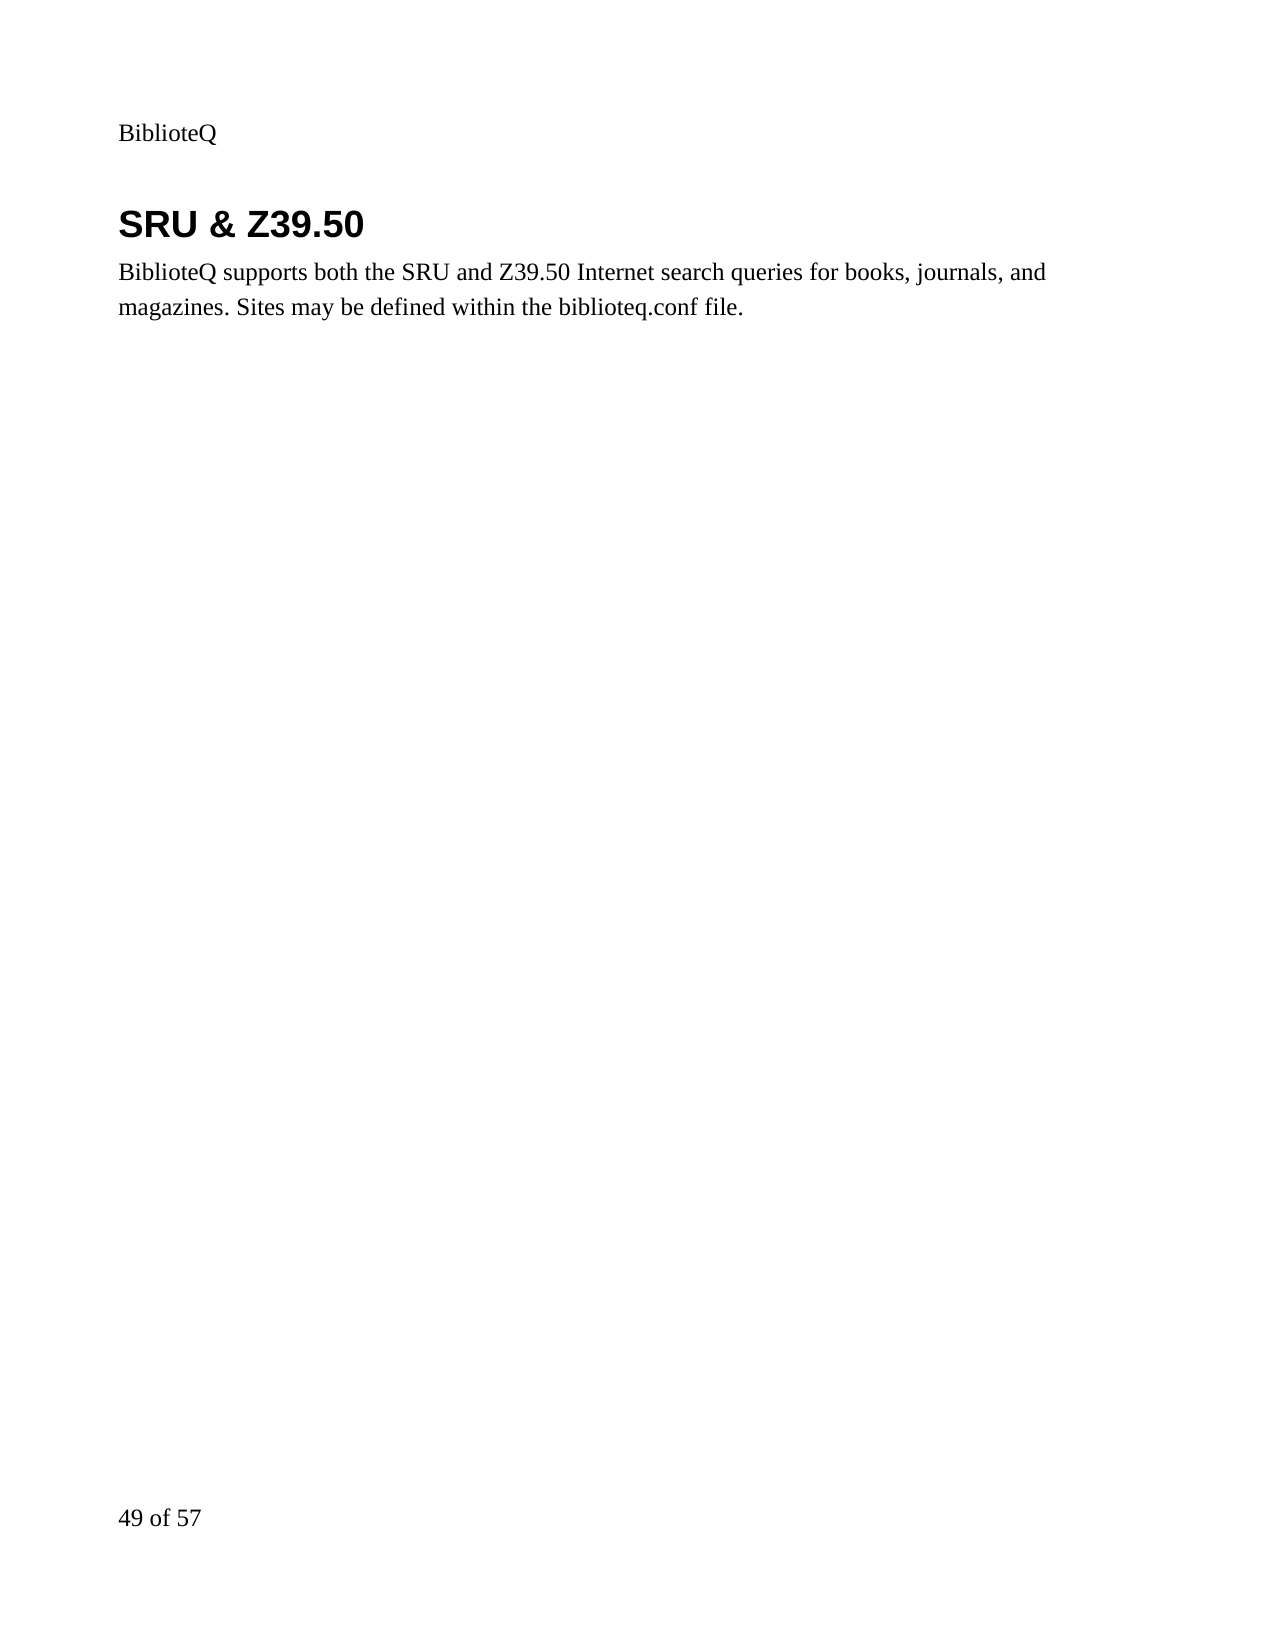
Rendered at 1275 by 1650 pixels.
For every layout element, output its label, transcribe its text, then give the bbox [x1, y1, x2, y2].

subtitle SRU & Z39.50 [118, 201, 1157, 245]
text BiblioteQ supports both the SRU and Z39.50 Internet search queries for books, journals, and magazines. Sites may be defined within the biblioteq.conf file. [118, 257, 1157, 321]
